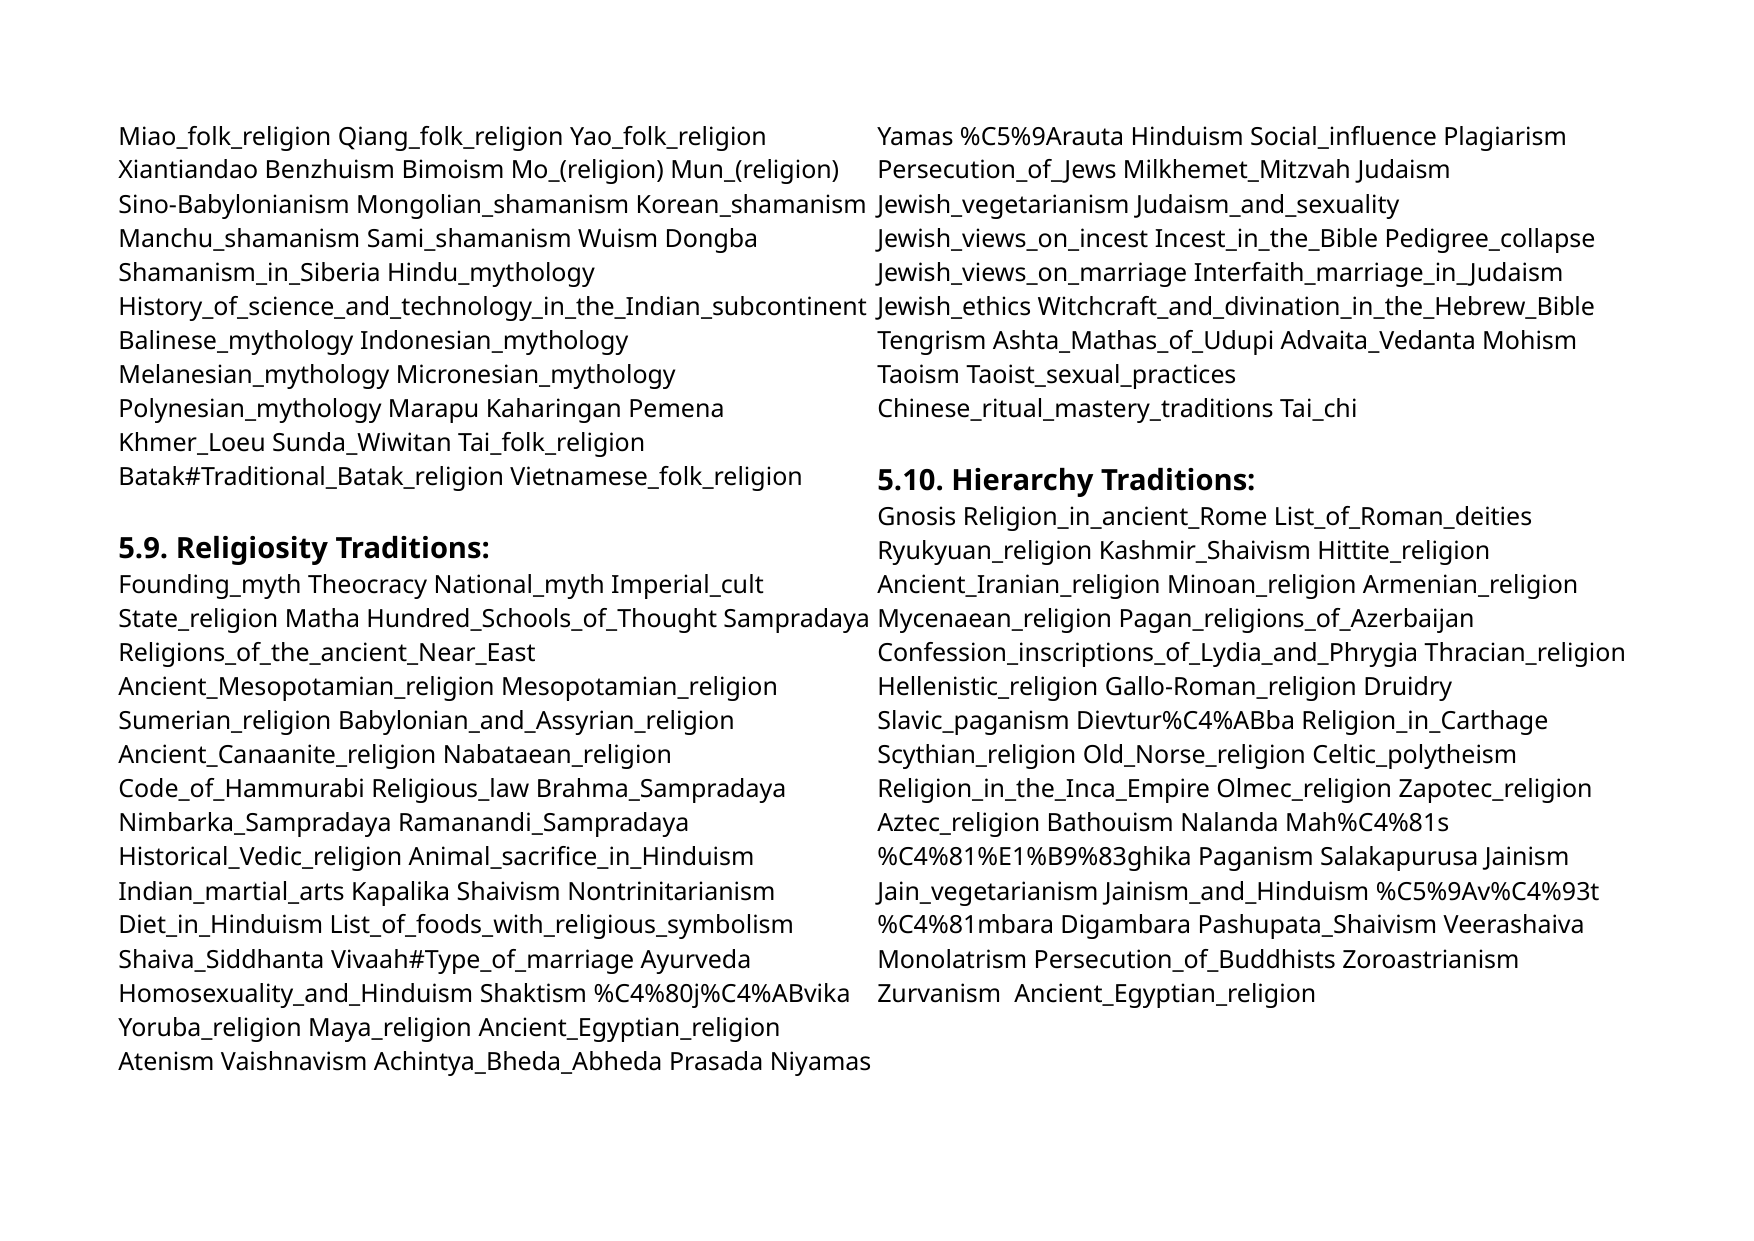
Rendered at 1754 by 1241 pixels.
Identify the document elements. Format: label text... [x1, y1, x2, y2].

text 5.9. Religiosity Traditions: [118, 527, 877, 567]
text Yamas %C5%9Arauta Hinduism Social_influence Plagiarism Persecution_of_Jews Milkhemet_Mitzvah Judaism Jewish_vegetarianism Judaism_and_sexuality Jewish_views_on_incest Incest_in_the_Bible Pedigree_collapse Jewish_views_on_marriage Interfaith_marriage_in_Judaism Jewish_ethics Witchcraft_and_divination_in_the_Hebrew_Bible Tengrism Ashta_Mathas_of_Udupi Advaita_Vedanta Mohism Taoism Taoist_sexual_practices Chinese_ritual_mastery_traditions Tai_chi [877, 118, 1636, 425]
text Gnosis Religion_in_ancient_Rome List_of_Roman_deities Ryukyuan_religion Kashmir_Shaivism Hittite_religion Ancient_Iranian_religion Minoan_religion Armenian_religion Mycenaean_religion Pagan_religions_of_Azerbaijan Confession_inscriptions_of_Lydia_and_Phrygia Thracian_religion Hellenistic_religion Gallo-Roman_religion Druidry Slavic_paganism Dievtur%C4%ABba Religion_in_Carthage Scythian_religion Old_Norse_religion Celtic_polytheism Religion_in_the_Inca_Empire Olmec_religion Zapotec_religion Aztec_religion Bathouism Nalanda Mah%C4%81s%C4%81%E1%B9%83ghika Paganism Salakapurusa Jainism Jain_vegetarianism Jainism_and_Hinduism %C5%9Av%C4%93t%C4%81mbara Digambara Pashupata_Shaivism Veerashaiva Monolatrism Persecution_of_Buddhists Zoroastrianism Zurvanism Ancient_Egyptian_religion [877, 498, 1636, 1009]
text 5.10. Hierarchy Traditions: [877, 459, 1636, 498]
text Miao_folk_religion Qiang_folk_religion Yao_folk_religion Xiantiandao Benzhuism Bimoism Mo_(religion) Mun_(religion) Sino-Babylonianism Mongolian_shamanism Korean_shamanism Manchu_shamanism Sami_shamanism Wuism Dongba Shamanism_in_Siberia Hindu_mythology History_of_science_and_technology_in_the_Indian_subcontinent Balinese_mythology Indonesian_mythology Melanesian_mythology Micronesian_mythology Polynesian_mythology Marapu Kaharingan Pemena Khmer_Loeu Sunda_Wiwitan Tai_folk_religion Batak#Traditional_Batak_religion Vietnamese_folk_religion [118, 118, 877, 493]
text Founding_myth Theocracy National_myth Imperial_cult State_religion Matha Hundred_Schools_of_Thought Sampradaya Religions_of_the_ancient_Near_East Ancient_Mesopotamian_religion Mesopotamian_religion Sumerian_religion Babylonian_and_Assyrian_religion Ancient_Canaanite_religion Nabataean_religion Code_of_Hammurabi Religious_law Brahma_Sampradaya Nimbarka_Sampradaya Ramanandi_Sampradaya Historical_Vedic_religion Animal_sacrifice_in_Hinduism Indian_martial_arts Kapalika Shaivism Nontrinitarianism Diet_in_Hinduism List_of_foods_with_religious_symbolism Shaiva_Siddhanta Vivaah#Type_of_marriage Ayurveda Homosexuality_and_Hinduism Shaktism %C4%80j%C4%ABvika Yoruba_religion Maya_religion Ancient_Egyptian_religion Atenism Vaishnavism Achintya_Bheda_Abheda Prasada Niyamas [118, 567, 877, 1077]
